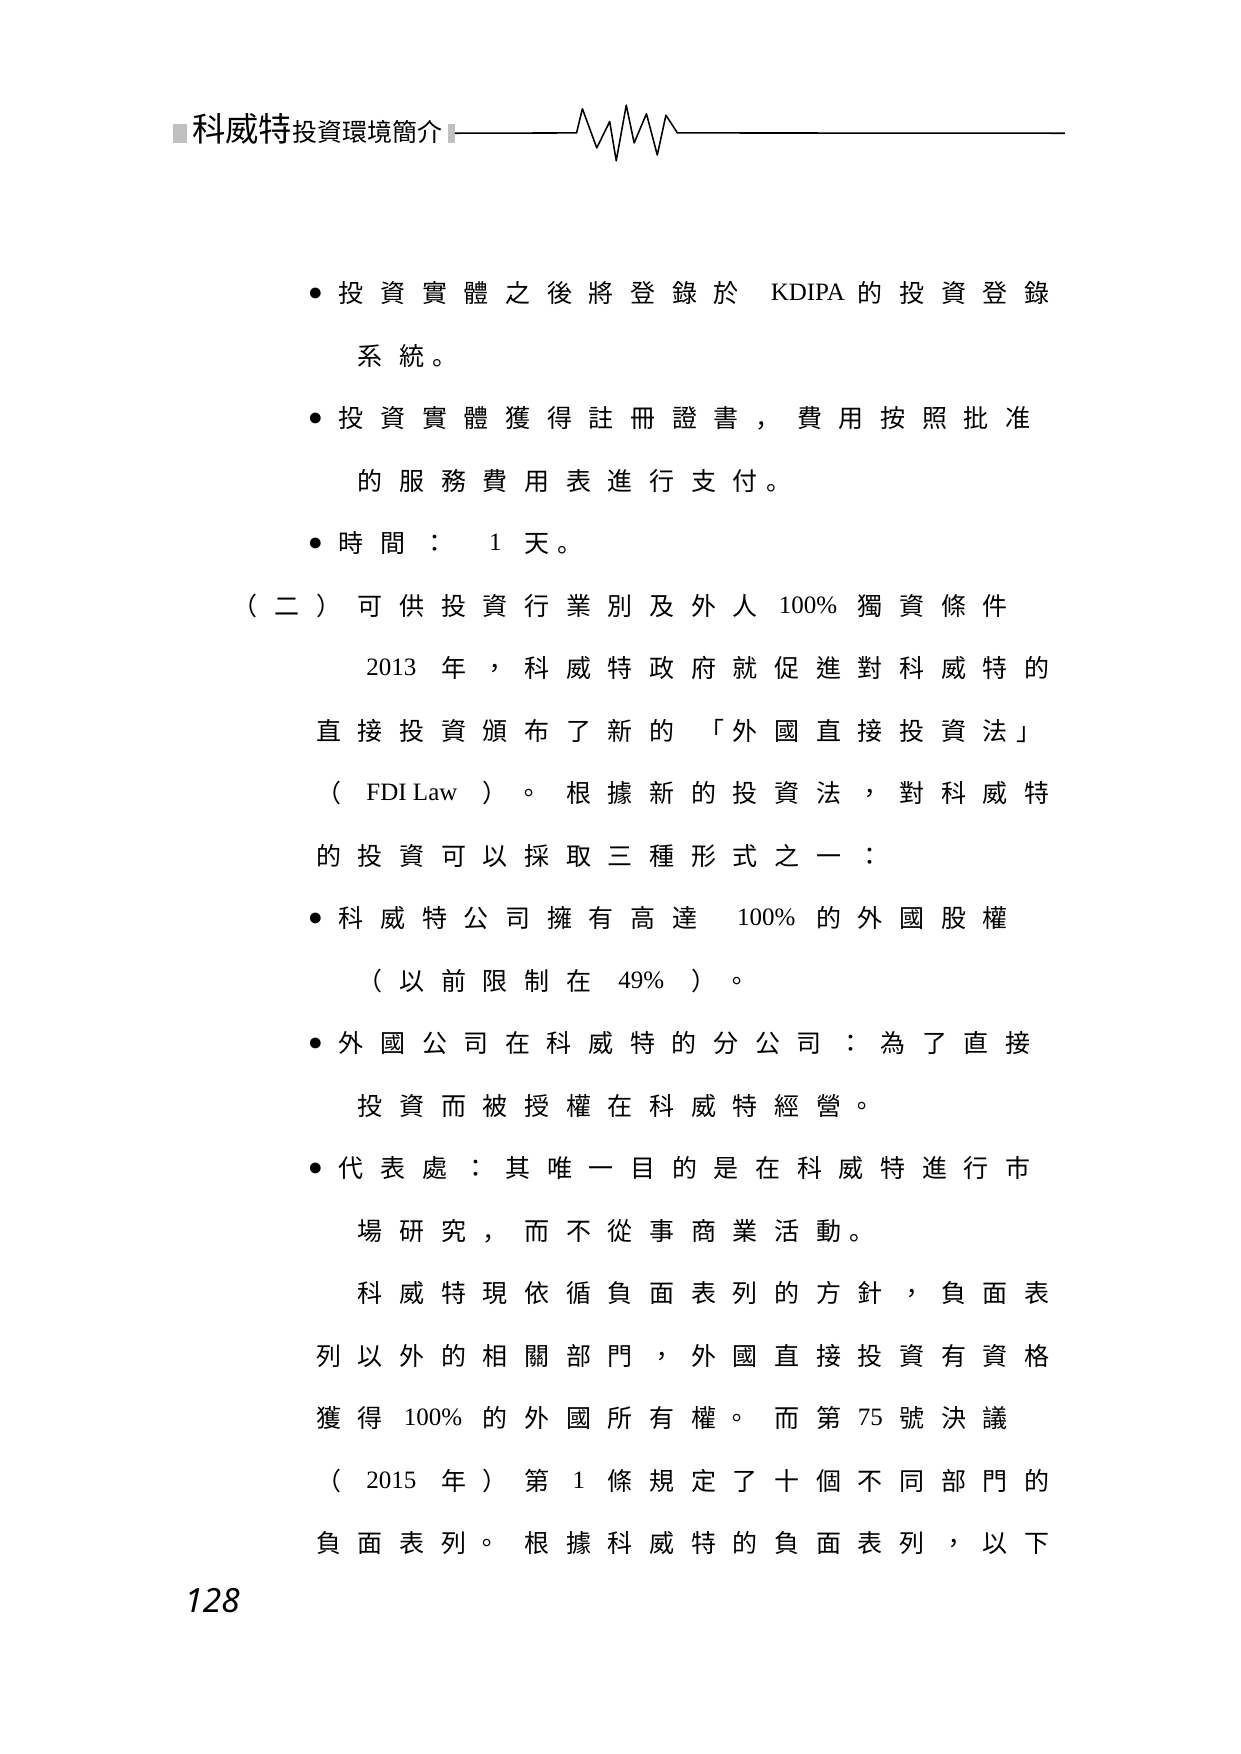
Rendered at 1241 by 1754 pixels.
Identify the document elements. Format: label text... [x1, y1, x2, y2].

text ● 外國公司在科威特的分公司：為了直接投資而被授權在科威特經營。 [281, 1000, 1058, 1125]
text ● 科威特公司擁有高達100%的外國股權（以前限制在49%）。 [281, 875, 1058, 1000]
text ● 投資實體之後將登錄於KDIPA的投資登錄系統。 [281, 250, 1058, 375]
text ● 投資實體獲得註冊證書，費用按照批准的服務費用表進行支付。 [281, 375, 1058, 500]
text 科威特現依循負面表列的方針，負面表列以外的相關部門，外國直接投資有資格獲得100%的外國所有權。而第75號決議（2015年）第1條規定了十個不同部門的負面表列。根據科威特的負面表列，以下 [281, 1250, 1058, 1563]
text ● 代表處：其唯一目的是在科威特進行市場研究，而不從事商業活動。 [281, 1125, 1058, 1250]
text 2013年，科威特政府就促進對科威特的直接投資頒布了新的「外國直接投資法」（FDI Law）。根據新的投資法，對科威特的投資可以採取三種形式之一： [281, 625, 1058, 875]
text ● 時間：1天。 [281, 500, 1058, 563]
text （二）可供投資行業別及外人100%獨資條件 [207, 563, 1058, 625]
